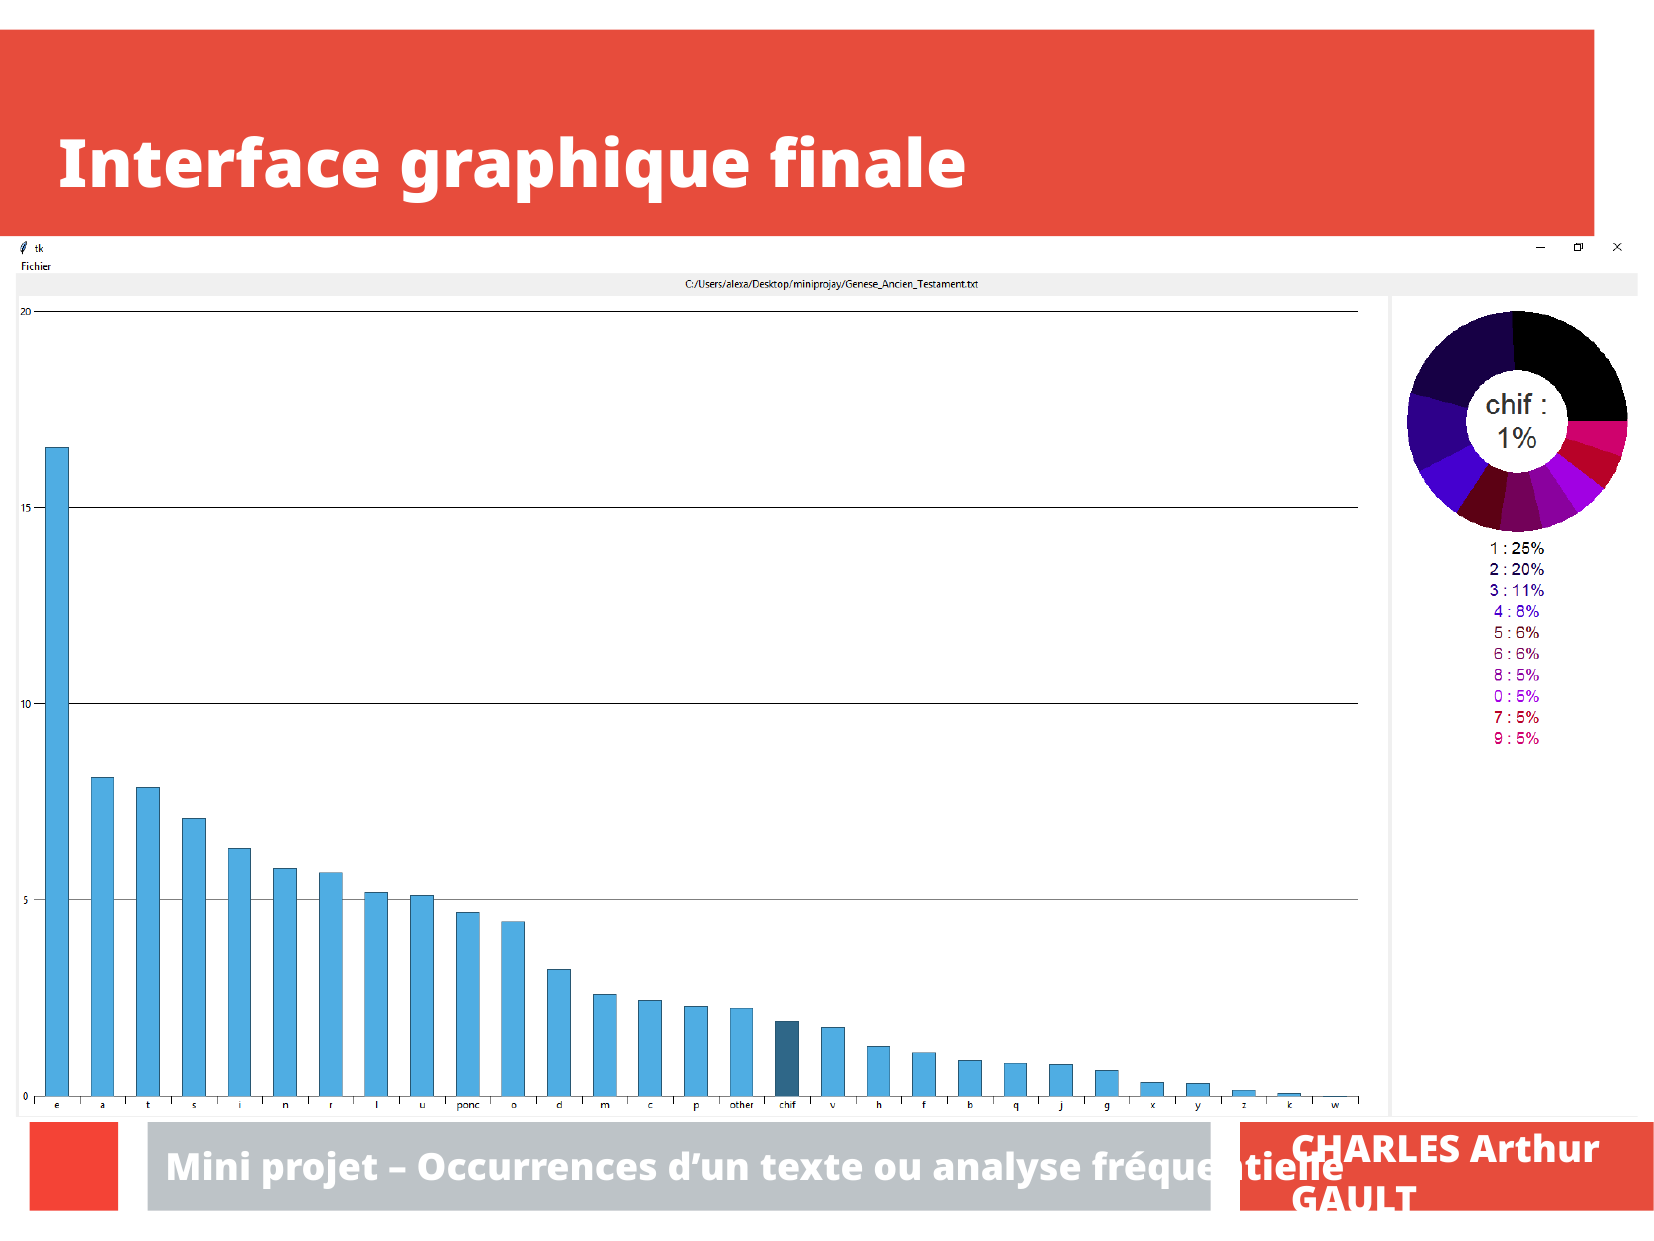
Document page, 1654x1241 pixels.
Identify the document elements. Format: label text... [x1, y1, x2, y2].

picture [15, 238, 1638, 1117]
title Interface graphique finale [59, 59, 1595, 207]
